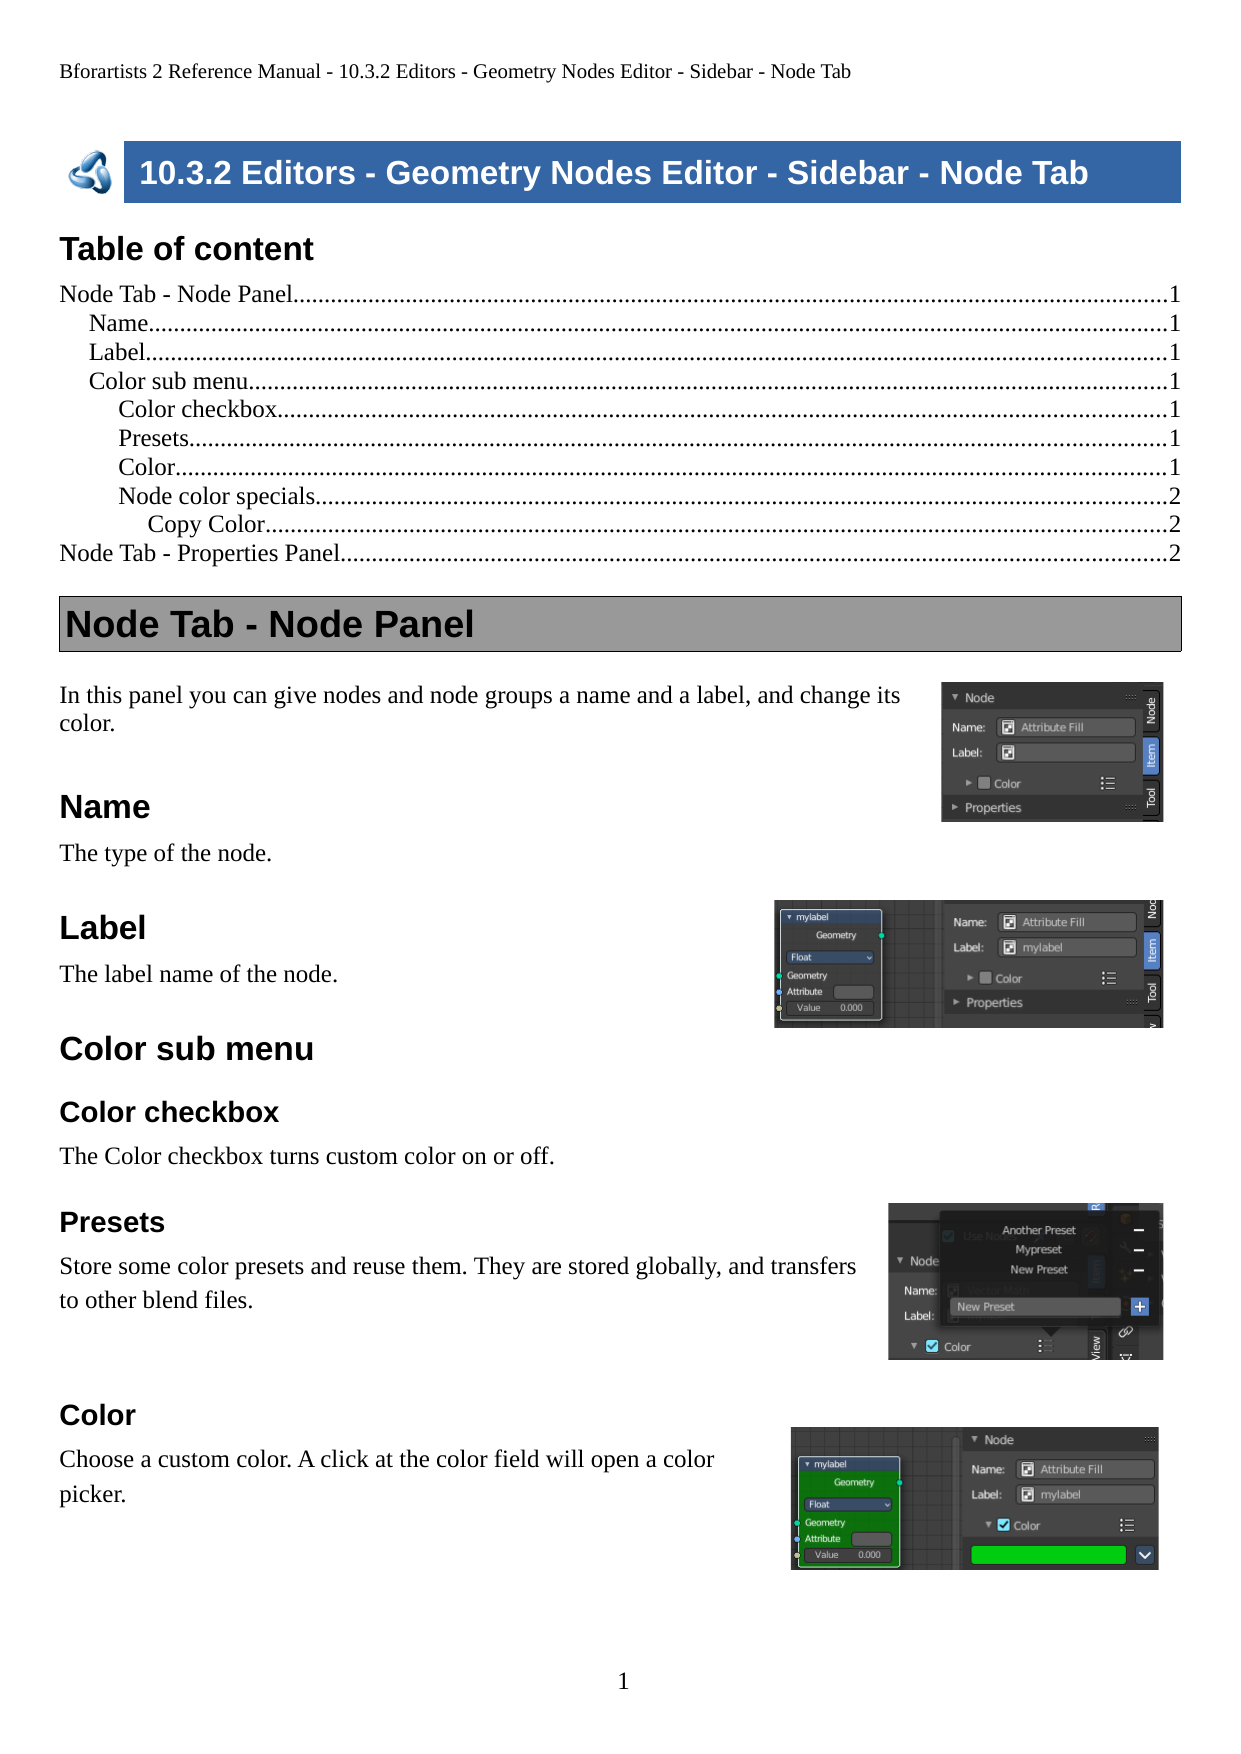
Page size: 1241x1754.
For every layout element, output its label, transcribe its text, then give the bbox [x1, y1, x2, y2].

subtitle Color [59, 1398, 1181, 1432]
text Choose a custom color. A click at the color field will open a color picker. [59, 1444, 790, 1507]
table_header 10.3.2 Editors - Geometry Nodes Editor - Sidebar - Node Tab [124, 141, 1181, 203]
text Node color specials 2 [118, 481, 1181, 509]
text Node Tab - Properties Panel 2 [59, 538, 1181, 567]
picture [774, 900, 1164, 1028]
text Name 1 [88, 308, 1181, 337]
subtitle Label [59, 908, 774, 947]
subtitle Table of content [59, 228, 1181, 267]
subtitle Presets [59, 1204, 888, 1238]
text In this panel you can give nodes and node groups a name and a label, and change its color. [59, 680, 1181, 737]
text Label 1 [88, 337, 1181, 366]
subtitle Color checkbox [59, 1095, 1181, 1128]
table_header Node Tab - Node Panel [60, 597, 1181, 651]
table_header [59, 141, 124, 203]
text Color sub menu 1 [88, 366, 1181, 394]
subtitle [1164, 1204, 1181, 1238]
text The Color checkbox turns custom color on or off. [59, 1141, 1181, 1170]
text Node Tab - Node Panel 1 [59, 279, 1181, 308]
text The type of the node. [59, 838, 1181, 867]
subtitle Color sub menu [59, 1029, 1181, 1068]
text Store some color presets and reuse them. They are stored globally, and transfers to other blend files. [59, 1251, 888, 1314]
text Color 1 [118, 452, 1181, 481]
subtitle Name [59, 787, 1181, 826]
text Copy Color 2 [147, 509, 1181, 538]
picture [941, 682, 1164, 822]
picture [790, 1427, 1159, 1570]
text Color checkbox 1 [118, 394, 1181, 423]
picture [888, 1203, 1164, 1360]
subtitle [1164, 908, 1181, 947]
picture [65, 147, 114, 197]
text The label name of the node. [59, 959, 774, 988]
text Presets 1 [118, 423, 1181, 452]
